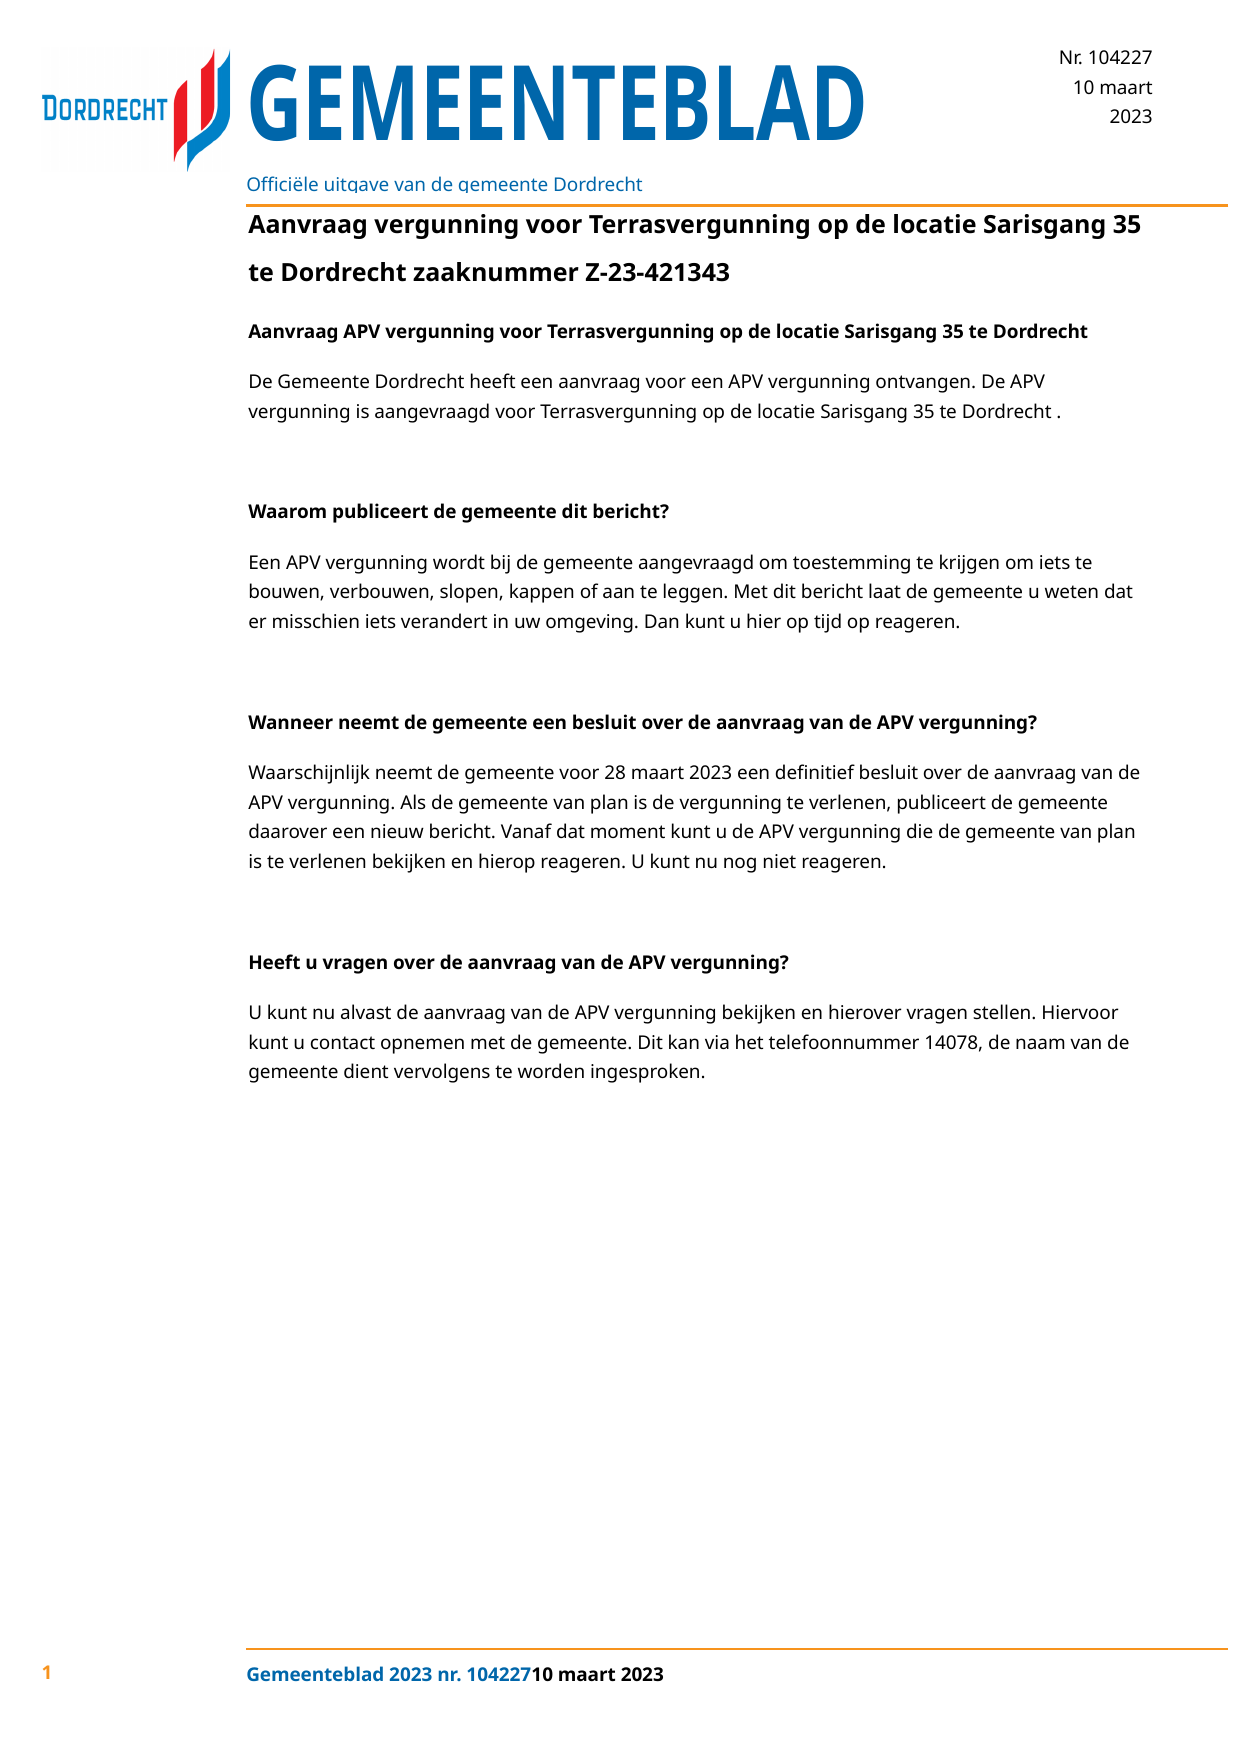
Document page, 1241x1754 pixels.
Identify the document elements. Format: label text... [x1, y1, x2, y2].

text Heeft u vragen over de aanvraag van de APV vergunning? [248, 949, 1152, 975]
picture [41, 47, 231, 172]
text Aanvraag vergunning voor Terrasvergunning op de locatie Sarisgang 35 te Dordrecht zaaknummer Z-23-421343 [248, 207, 1152, 288]
text Waarschijnlijk neemt de gemeente voor 28 maart 2023 een definitief besluit over de aanvraag van de APV vergunning. Als de gemeente van plan is de vergunning te verlenen, publiceert de gemeente daarover een nieuw bericht. Vanaf dat moment kunt u de APV vergunning die de gemeente van plan is te verlenen bekijken en hierop reageren. U kunt nu nog niet reageren. [248, 759, 1152, 874]
text Waarom publiceert de gemeente dit bericht? [248, 499, 1152, 524]
text U kunt nu alvast de aanvraag van de APV vergunning bekijken en hierover vragen stellen. Hiervoor kunt u contact opnemen met de gemeente. Dit kan via het telefoonnummer 14078, de naam van de gemeente dient vervolgens te worden ingesproken. [248, 999, 1152, 1084]
text Wanneer neemt de gemeente een besluit over de aanvraag van de APV vergunning? [248, 709, 1152, 735]
text Aanvraag APV vergunning voor Terrasvergunning op de locatie Sarisgang 35 te Dordrecht [248, 318, 1152, 344]
text De Gemeente Dordrecht heeft een aanvraag voor een APV vergunning ontvangen. De APV vergunning is aangevraagd voor Terrasvergunning op de locatie Sarisgang 35 te Dordrecht . [248, 368, 1152, 424]
text Een APV vergunning wordt bij de gemeente aangevraagd om toestemming te krijgen om iets te bouwen, verbouwen, slopen, kappen of aan te leggen. Met dit bericht laat de gemeente u weten dat er misschien iets verandert in uw omgeving. Dan kunt u hier op tijd op reageren. [248, 549, 1152, 634]
